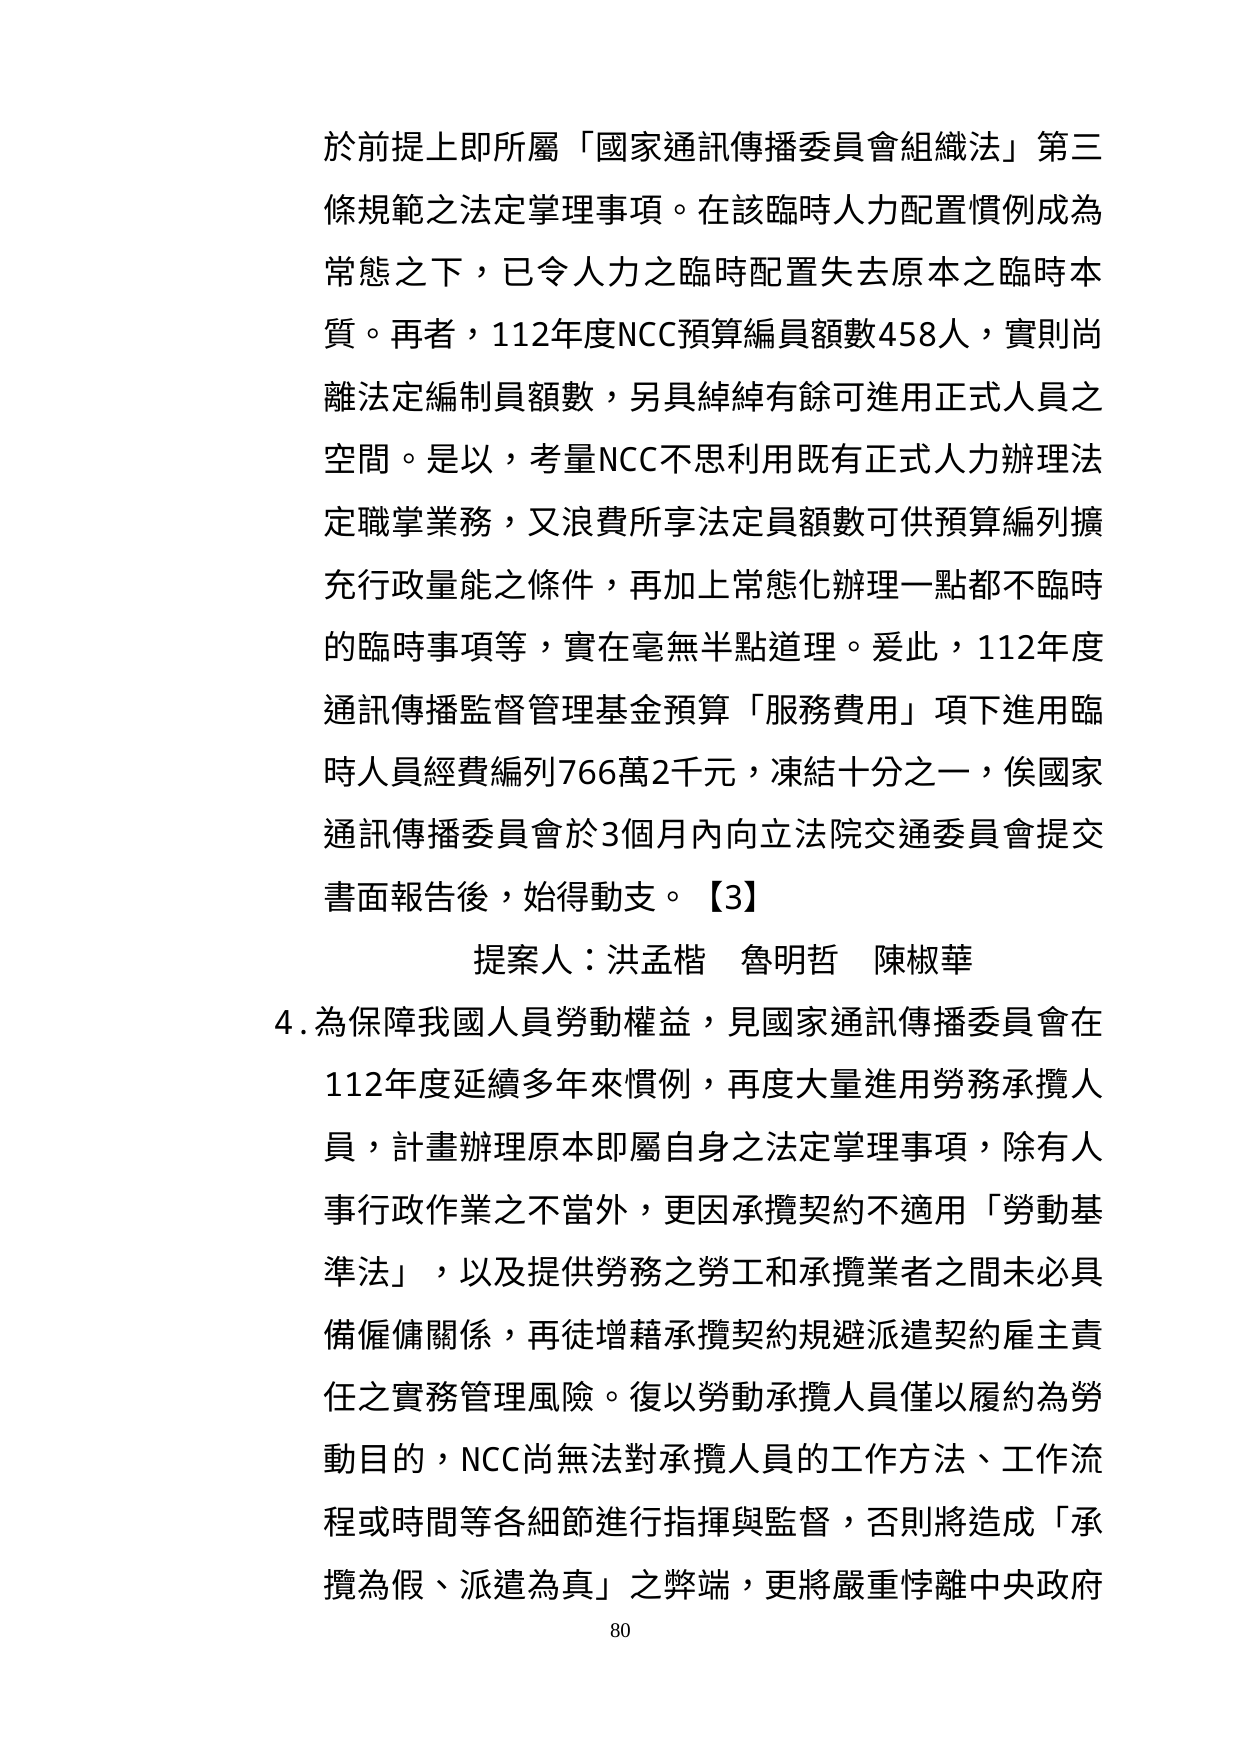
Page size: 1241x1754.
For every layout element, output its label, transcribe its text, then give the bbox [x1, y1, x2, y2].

subtitle 於前提上即所屬「國家通訊傳播委員會組織法」第三條規範之法定掌理事項。在該臨時人力配置慣例成為常態之下，已令人力之臨時配置失去原本之臨時本質。再者，112年度NCC預算編員額數458人，實則尚離法定編制員額數，另具綽綽有餘可進用正式人員之空間。是以，考量NCC不思利用既有正式人力辦理法定職掌業務，又浪費所享法定員額數可供預算編列擴充行政量能之條件，再加上常態化辦理一點都不臨時的臨時事項等，實在毫無半點道理。爰此，112年度通訊傳播監督管理基金預算「服務費用」項下進用臨時人員經費編列766萬2千元，凍結十分之一，俟國家通訊傳播委員會於3個月內向立法院交通委員會提交書面報告後，始得動支。【3】 [273, 103, 1104, 916]
text 提案人：洪孟楷 魯明哲 陳椒華 [473, 916, 1117, 978]
subtitle 4.為保障我國人員勞動權益，見國家通訊傳播委員會在112年度延續多年來慣例，再度大量進用勞務承攬人員，計畫辦理原本即屬自身之法定掌理事項，除有人事行政作業之不當外，更因承攬契約不適用「勞動基準法」，以及提供勞務之勞工和承攬業者之間未必具備僱傭關係，再徒增藉承攬契約規避派遣契約雇主責任之實務管理風險。復以勞動承攬人員僅以履約為勞動目的，NCC尚無法對承攬人員的工作方法、工作流程或時間等各細節進行指揮與監督，否則將造成「承攬為假、派遣為真」之弊端，更將嚴重悖離中央政府 [273, 978, 1104, 1603]
